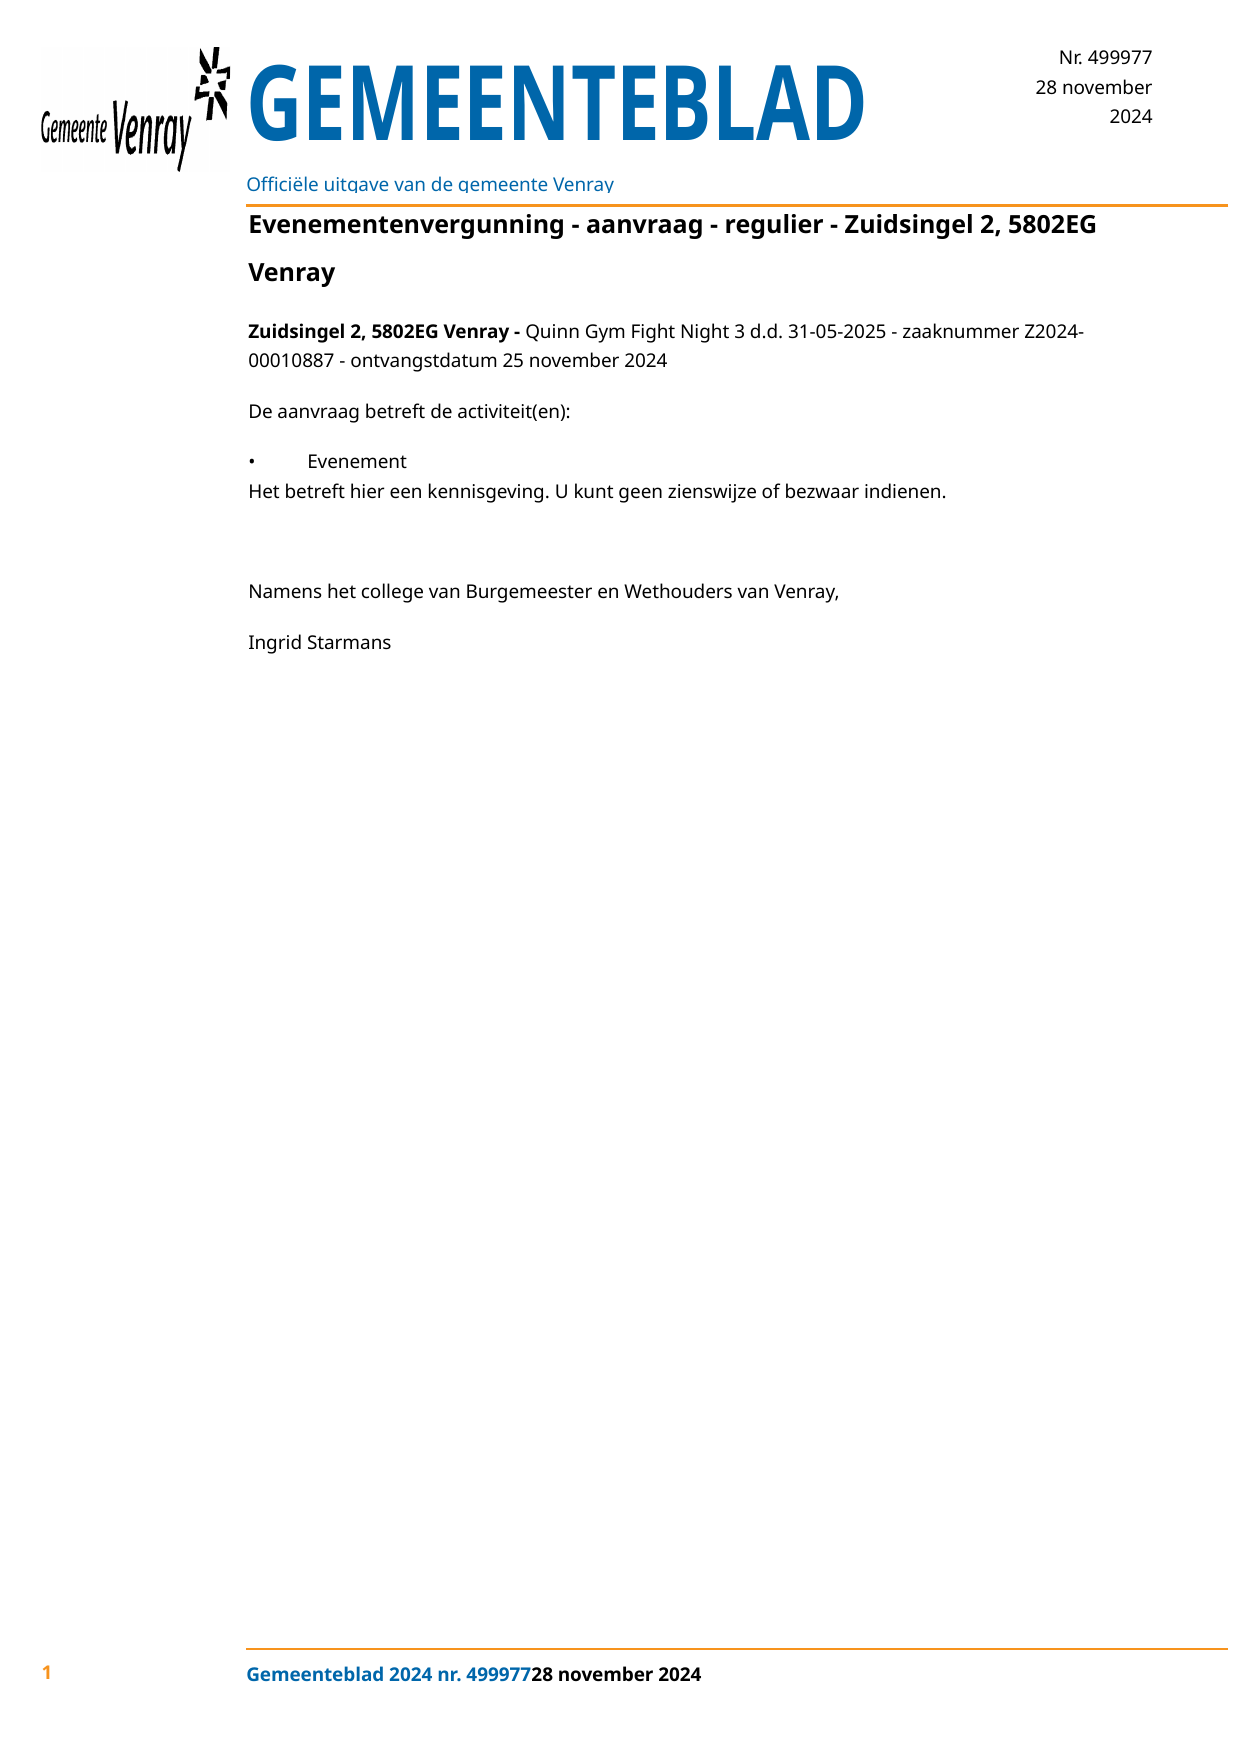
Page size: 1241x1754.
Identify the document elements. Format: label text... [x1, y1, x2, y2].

list Evenement [248, 448, 1152, 474]
picture [41, 47, 231, 172]
text Ingrid Starmans [248, 629, 1152, 655]
text De aanvraag betreft de activiteit(en): [248, 398, 1152, 424]
text Zuidsingel 2, 5802EG Venray - Quinn Gym Fight Night 3 d.d. 31-05-2025 - zaaknummer Z2024-00010887 - ontvangstdatum 25 november 2024 [248, 318, 1152, 373]
text Evenementenvergunning - aanvraag - regulier - Zuidsingel 2, 5802EG Venray [248, 207, 1152, 288]
text Namens het college van Burgemeester en Wethouders van Venray, [248, 579, 1152, 604]
text Het betreft hier een kennisgeving. U kunt geen zienswijze of bezwaar indienen. [248, 478, 1152, 504]
